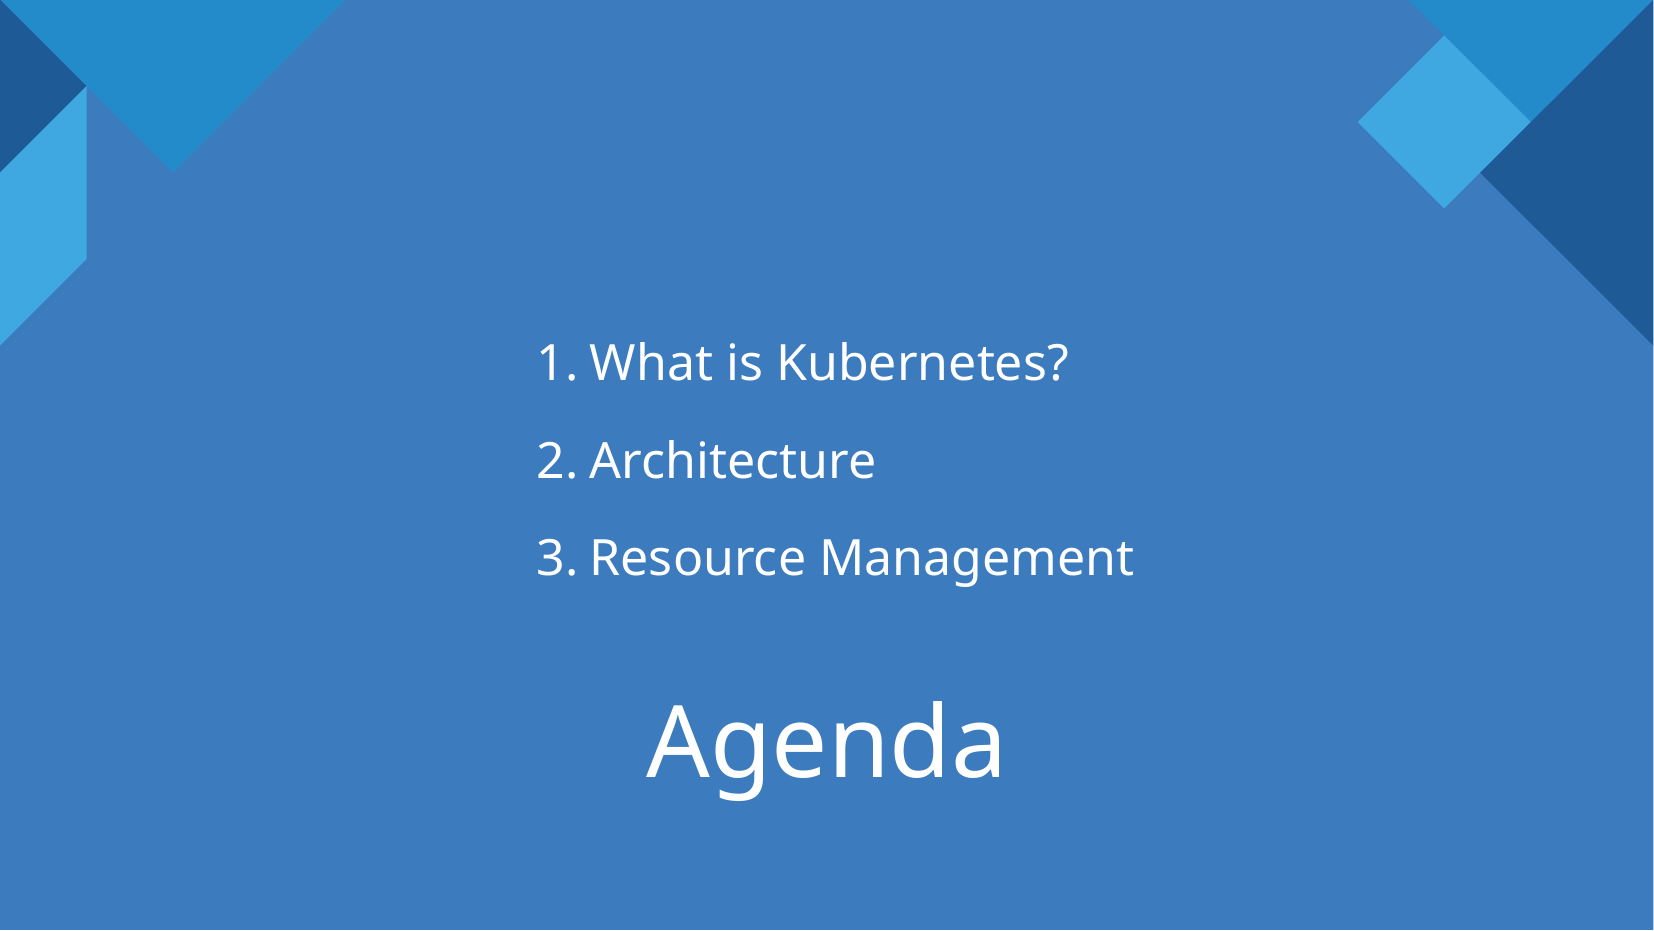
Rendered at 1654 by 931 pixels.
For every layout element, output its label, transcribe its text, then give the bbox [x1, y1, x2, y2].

list What is Kubernetes? Architecture Resource Management [59, 59, 1595, 591]
title Agenda [59, 649, 1595, 827]
